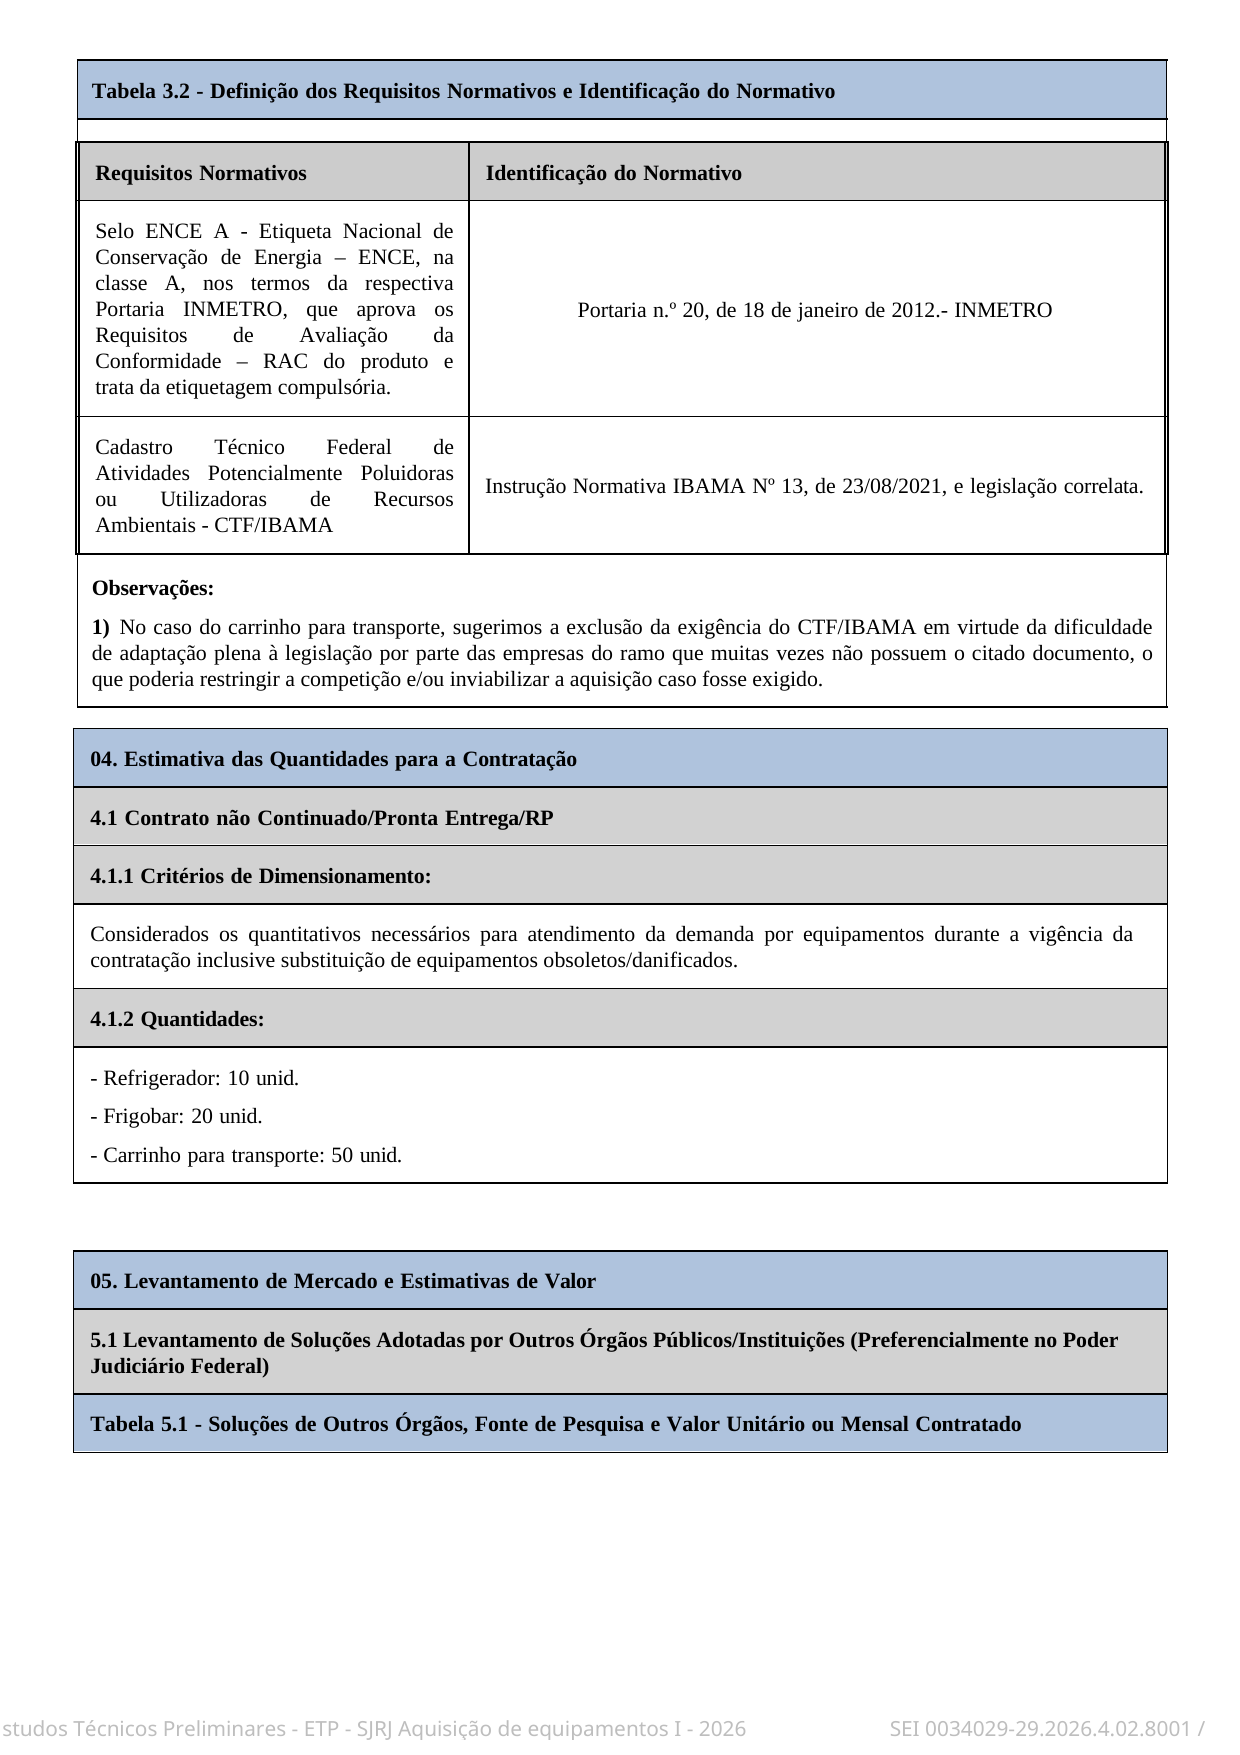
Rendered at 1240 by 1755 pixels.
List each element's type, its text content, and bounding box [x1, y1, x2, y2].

table_cell Instrução Normativa IBAMA Nº 13, de 23/08/2021, e legislação correlata. [470, 417, 1164, 553]
table_cell Tabela 5.1 - Soluções de Outros Órgãos, Fonte de Pesquisa e Valor Unitário ou Mensal Contratado [74, 1395, 1167, 1451]
table_cell 5.1 Levantamento de Soluções Adotadas por Outros Órgãos Públicos/Instituições (Preferencialmente no Poder Judiciário Federal) [74, 1310, 1167, 1393]
table_cell Cadastro Técnico Federal de Atividades Potencialmente Poluidoras ou Utilizadoras de Recursos Ambientais - CTF/IBAMA [80, 417, 468, 553]
table_cell Refrigerador: 10 unid. Frigobar: 20 unid. Carrinho para transporte: 50 unid. [74, 1048, 1167, 1182]
table_header 04. Estimativa das Quantidades para a Contratação [74, 729, 1167, 786]
table_cell 4.1.1 Critérios de Dimensionamento: [74, 846, 1167, 903]
table_cell Identificação do Normativo [470, 143, 1164, 200]
table_header 05. Levantamento de Mercado e Estimativas de Valor [74, 1252, 1167, 1308]
table_cell Portaria n.º 20, de 18 de janeiro de 2012.- INMETRO [470, 201, 1164, 416]
table_cell Selo ENCE A - Etiqueta Nacional de Conservação de Energia – ENCE, na classe A, nos termos da respectiva Portaria INMETRO, que aprova os Requisitos de Avaliação da Conformidade – RAC do produto e trata da etiquetagem compulsória. [80, 201, 468, 416]
table_cell 4.1.2 Quantidades: [74, 989, 1167, 1046]
table_cell Requisitos Normativos [80, 143, 468, 200]
table_cell Considerados os quantitativos necessários para atendimento da demanda por equipamentos durante a vigência da contratação inclusive substituição de equipamentos obsoletos/danificados. [74, 905, 1167, 988]
table_cell 4.1 Contrato não Continuado/Pronta Entrega/RP [74, 788, 1167, 844]
table_header Tabela 3.2 - Definição dos Requisitos Normativos e Identificação do Normativo [78, 61, 1166, 118]
table_cell Observações: 1) No caso do carrinho para transporte, sugerimos a exclusão da exigência do CTF/IBAMA em virtude da dificuldade de adaptação plena à legislação por parte das empresas do ramo que muitas vezes não possuem o citado documento, o que poderia restringir a competição e/ou inviabilizar a aquisição caso fosse exigido. [78, 555, 1166, 706]
table_cell [78, 120, 1166, 141]
